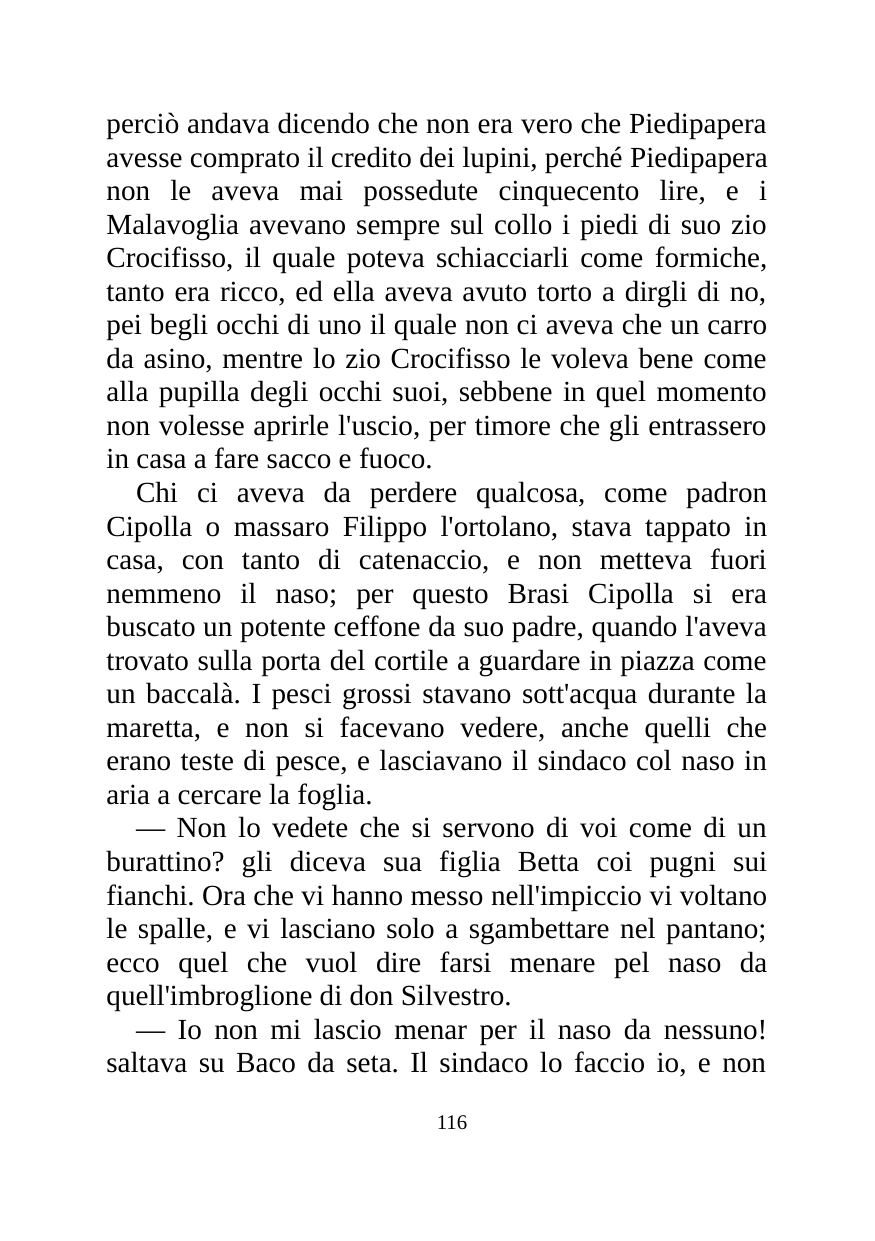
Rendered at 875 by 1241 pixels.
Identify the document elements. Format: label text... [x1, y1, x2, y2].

text Chi ci aveva da perdere qualcosa, come padron Cipolla o massaro Filippo l'ortolano, stava tappato in casa, con tanto di catenaccio, e non metteva fuori nemmeno il naso; per questo Brasi Cipolla si era buscato un potente ceffone da suo padre, quando l'aveva trovato sulla porta del cortile a guardare in piazza come un baccalà. I pesci grossi stavano sott'acqua durante la maretta, e non si facevano vedere, anche quelli che erano teste di pesce, e lasciavano il sindaco col naso in aria a cercare la foglia. [106, 475, 768, 811]
text — Non lo vedete che si servono di voi come di un burattino? gli diceva sua figlia Betta coi pugni sui fianchi. Ora che vi hanno messo nell'impiccio vi voltano le spalle, e vi lasciano solo a sgambettare nel pantano; ecco quel che vuol dire farsi menare pel naso da quell'imbroglione di don Silvestro. [106, 811, 768, 1012]
text perciò andava dicendo che non era vero che Piedipapera avesse comprato il credito dei lupini, perché Piedipapera non le aveva mai possedute cinquecento lire, e i Malavoglia avevano sempre sul collo i piedi di suo zio Crocifisso, il quale poteva schiacciarli come formiche, tanto era ricco, ed ella aveva avuto torto a dirgli di no, pei begli occhi di uno il quale non ci aveva che un carro da asino, mentre lo zio Crocifisso le voleva bene come alla pupilla degli occhi suoi, sebbene in quel momento non volesse aprirle l'uscio, per timore che gli entrassero in casa a fare sacco e fuoco. [106, 106, 768, 475]
text — Io non mi lascio menar per il naso da nessuno! saltava su Baco da seta. Il sindaco lo faccio io, e non [106, 1012, 768, 1079]
